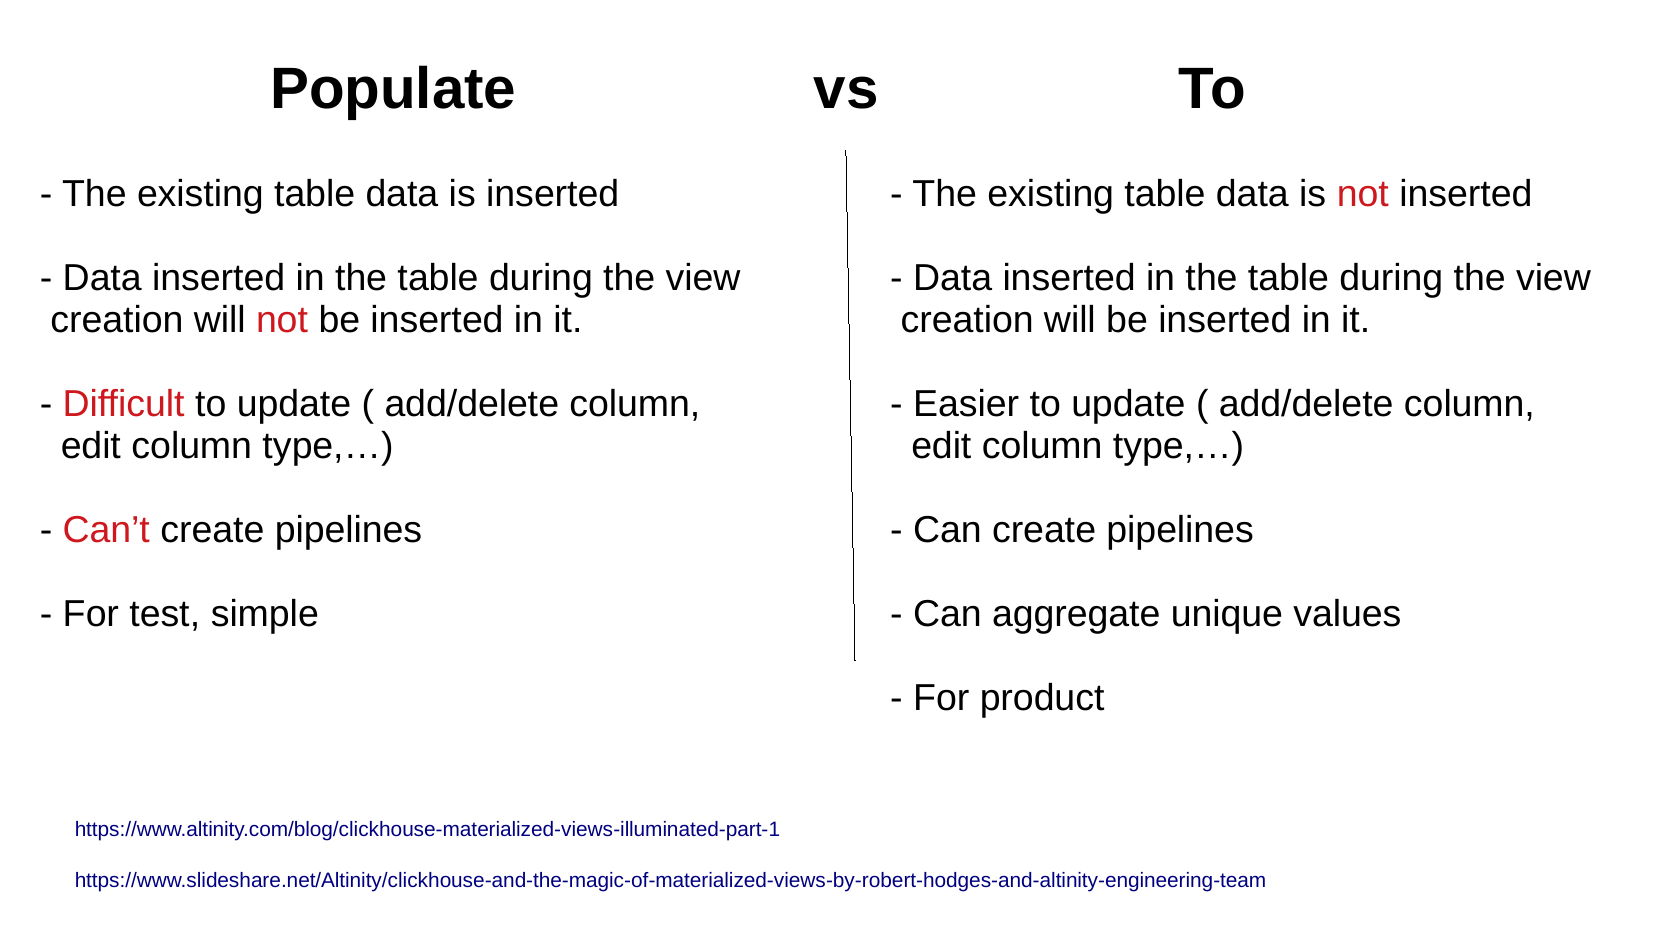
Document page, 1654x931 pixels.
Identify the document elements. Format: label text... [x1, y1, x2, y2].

text_box - The existing table data is not inserted - Data inserted in the table during the view creation will be inserted in it. - Easier to update ( add/delete column, edit column type,…) - Can create pipelines - Can aggregate unique values - For product [875, 165, 1607, 727]
text_box https://www.altinity.com/blog/clickhouse-materialized-views-illuminated-part-1 [60, 810, 795, 849]
text_box https://www.slideshare.net/Altinity/clickhouse-and-the-magic-of-materialized-views-by-robert-hodges-and-altinity-engineering-team [60, 861, 1282, 901]
text_box Populate [255, 48, 737, 129]
text_box To [1017, 48, 1499, 129]
text_box - The existing table data is inserted - Data inserted in the table during the view creation will not be inserted in it. - Difficult to update ( add/delete column, edit column type,…) - Can’t create pipelines - For test, simple [25, 165, 756, 643]
text_box vs [737, 48, 1017, 129]
